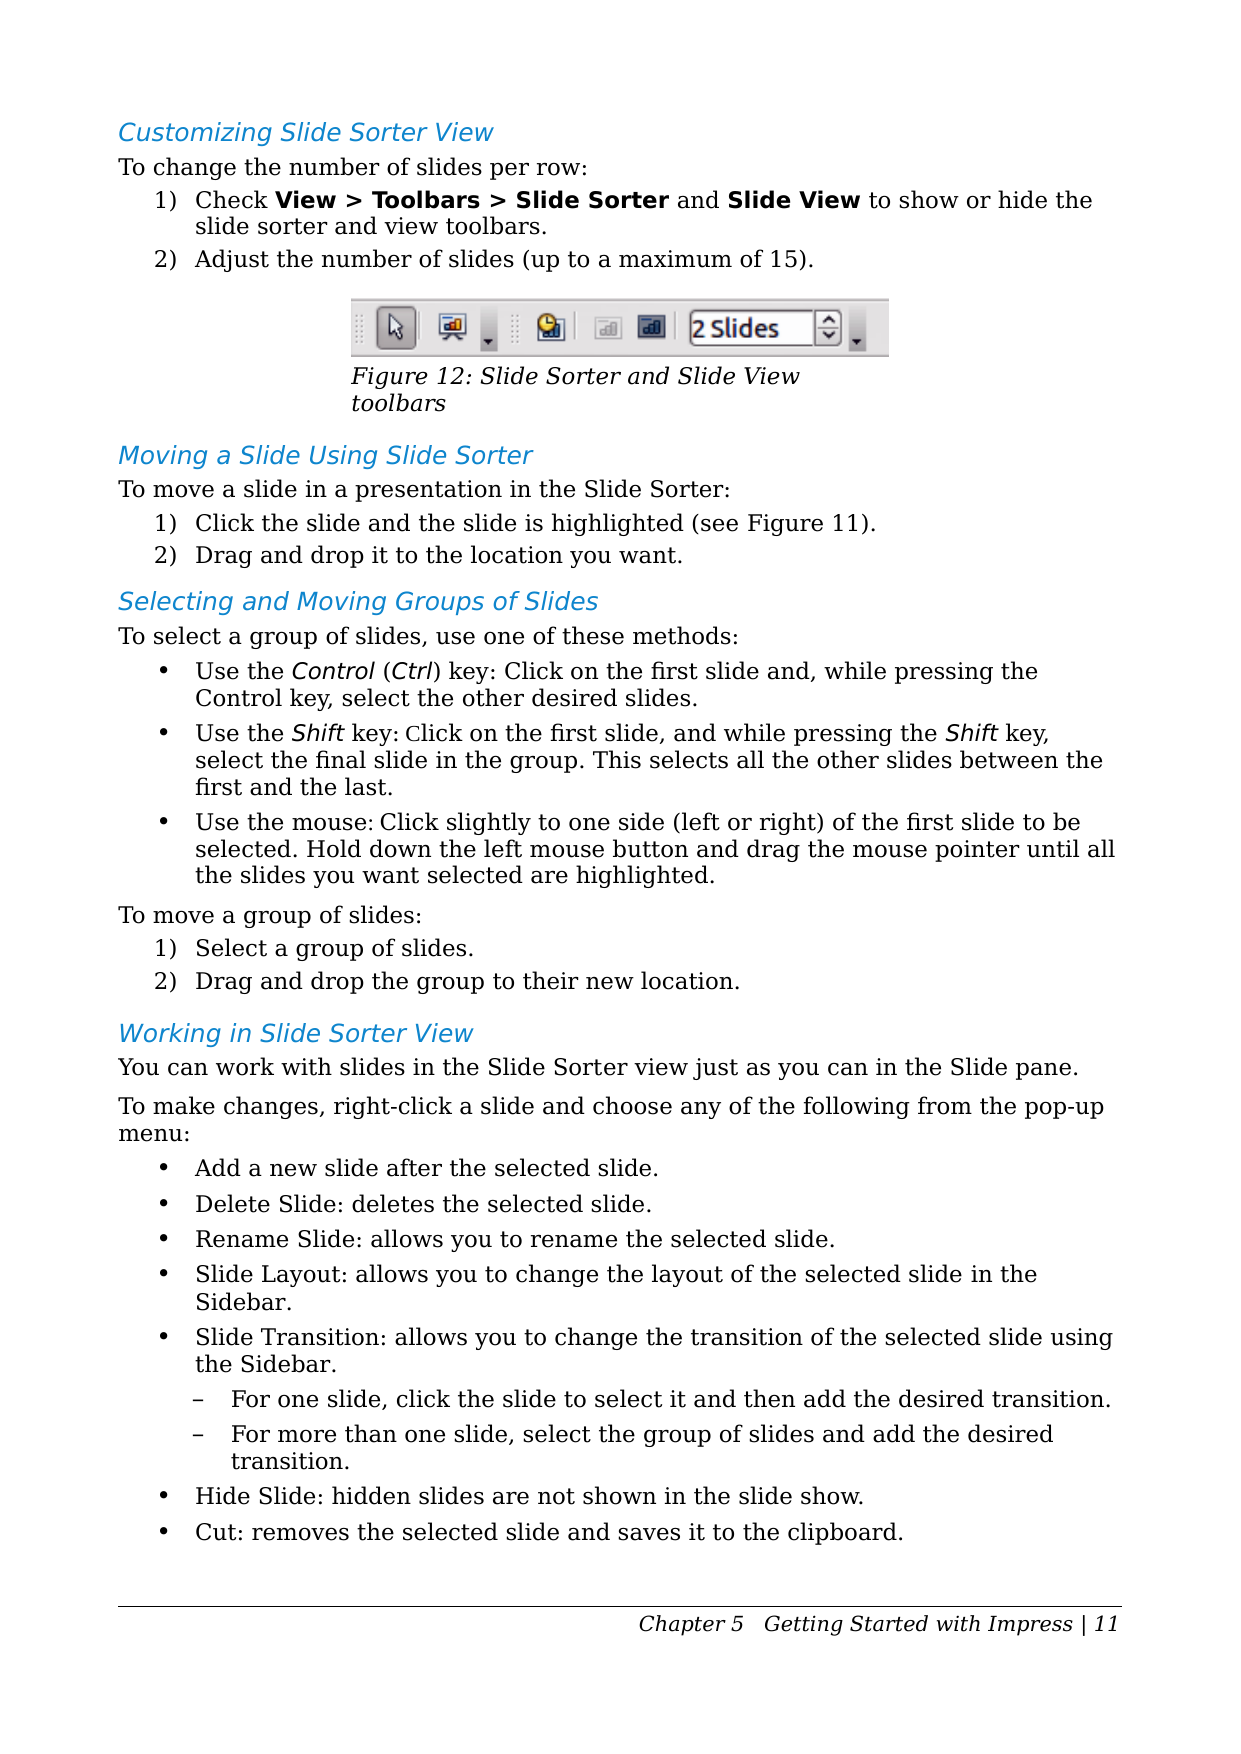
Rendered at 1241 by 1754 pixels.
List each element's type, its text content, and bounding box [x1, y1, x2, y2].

list Adjust the number of slides (up to a maximum of 15). [177, 246, 1122, 273]
list Slide Transition: allows you to change the transition of the selected slide using the Sidebar. [156, 1322, 1122, 1377]
list Use the mouse: Click slightly to one side (left or right) of the first slide to be selected. Hold down the left mouse button and drag the mouse pointer until all the slides you want selected are highlighted. [156, 807, 1122, 889]
list Add a new slide after the selected slide. [156, 1153, 1122, 1182]
list Slide Layout: allows you to change the layout of the selected slide in the Sidebar. [156, 1259, 1122, 1315]
subtitle Selecting and Moving Groups of Slides [118, 587, 1122, 616]
list For one slide, click the slide to select it and then add the desired transition. [192, 1384, 1122, 1413]
subtitle Customizing Slide Sorter View [118, 118, 1122, 147]
text Figure 12: Slide Sorter and Slide View toolbars [351, 363, 889, 417]
list Check View > Toolbars > Slide Sorter and Slide View to show or hide the slide sorter and view toolbars. [177, 187, 1122, 240]
list To change the number of slides per row: [118, 154, 1122, 180]
list Delete Slide: deletes the selected slide. [156, 1189, 1122, 1218]
picture [351, 298, 889, 357]
list Rename Slide: allows you to rename the selected slide. [156, 1224, 1122, 1253]
list Cut: removes the selected slide and saves it to the clipboard. [156, 1517, 1122, 1546]
list To move a group of slides: [118, 902, 1122, 928]
list To select a group of slides, use one of these methods: [118, 623, 1122, 649]
text You can work with slides in the Slide Sorter view just as you can in the Slide pane. [118, 1054, 1122, 1081]
list Drag and drop the group to their new location. [177, 968, 1122, 994]
list To make changes, right-click a slide and choose any of the following from the pop-up menu: [118, 1093, 1122, 1147]
list For more than one slide, select the group of slides and add the desired transition. [192, 1419, 1122, 1475]
subtitle Moving a Slide Using Slide Sorter [118, 441, 1122, 470]
list Click the slide and the slide is highlighted (see Figure 11). [177, 510, 1122, 536]
list Use the Shift key: Click on the first slide, and while pressing the Shift key, select the final slide in the group. This selects all the other slides between the first and the last. [156, 718, 1122, 801]
list Drag and drop it to the location you want. [177, 543, 1122, 569]
subtitle Working in Slide Sorter View [118, 1019, 1122, 1048]
list Use the Control (Ctrl) key: Click on the first slide and, while pressing the Control key, select the other desired slides. [156, 656, 1122, 712]
list Select a group of slides. [177, 935, 1122, 962]
list Hide Slide: hidden slides are not shown in the slide show. [156, 1481, 1122, 1510]
list To move a slide in a presentation in the Slide Sorter: [118, 477, 1122, 503]
